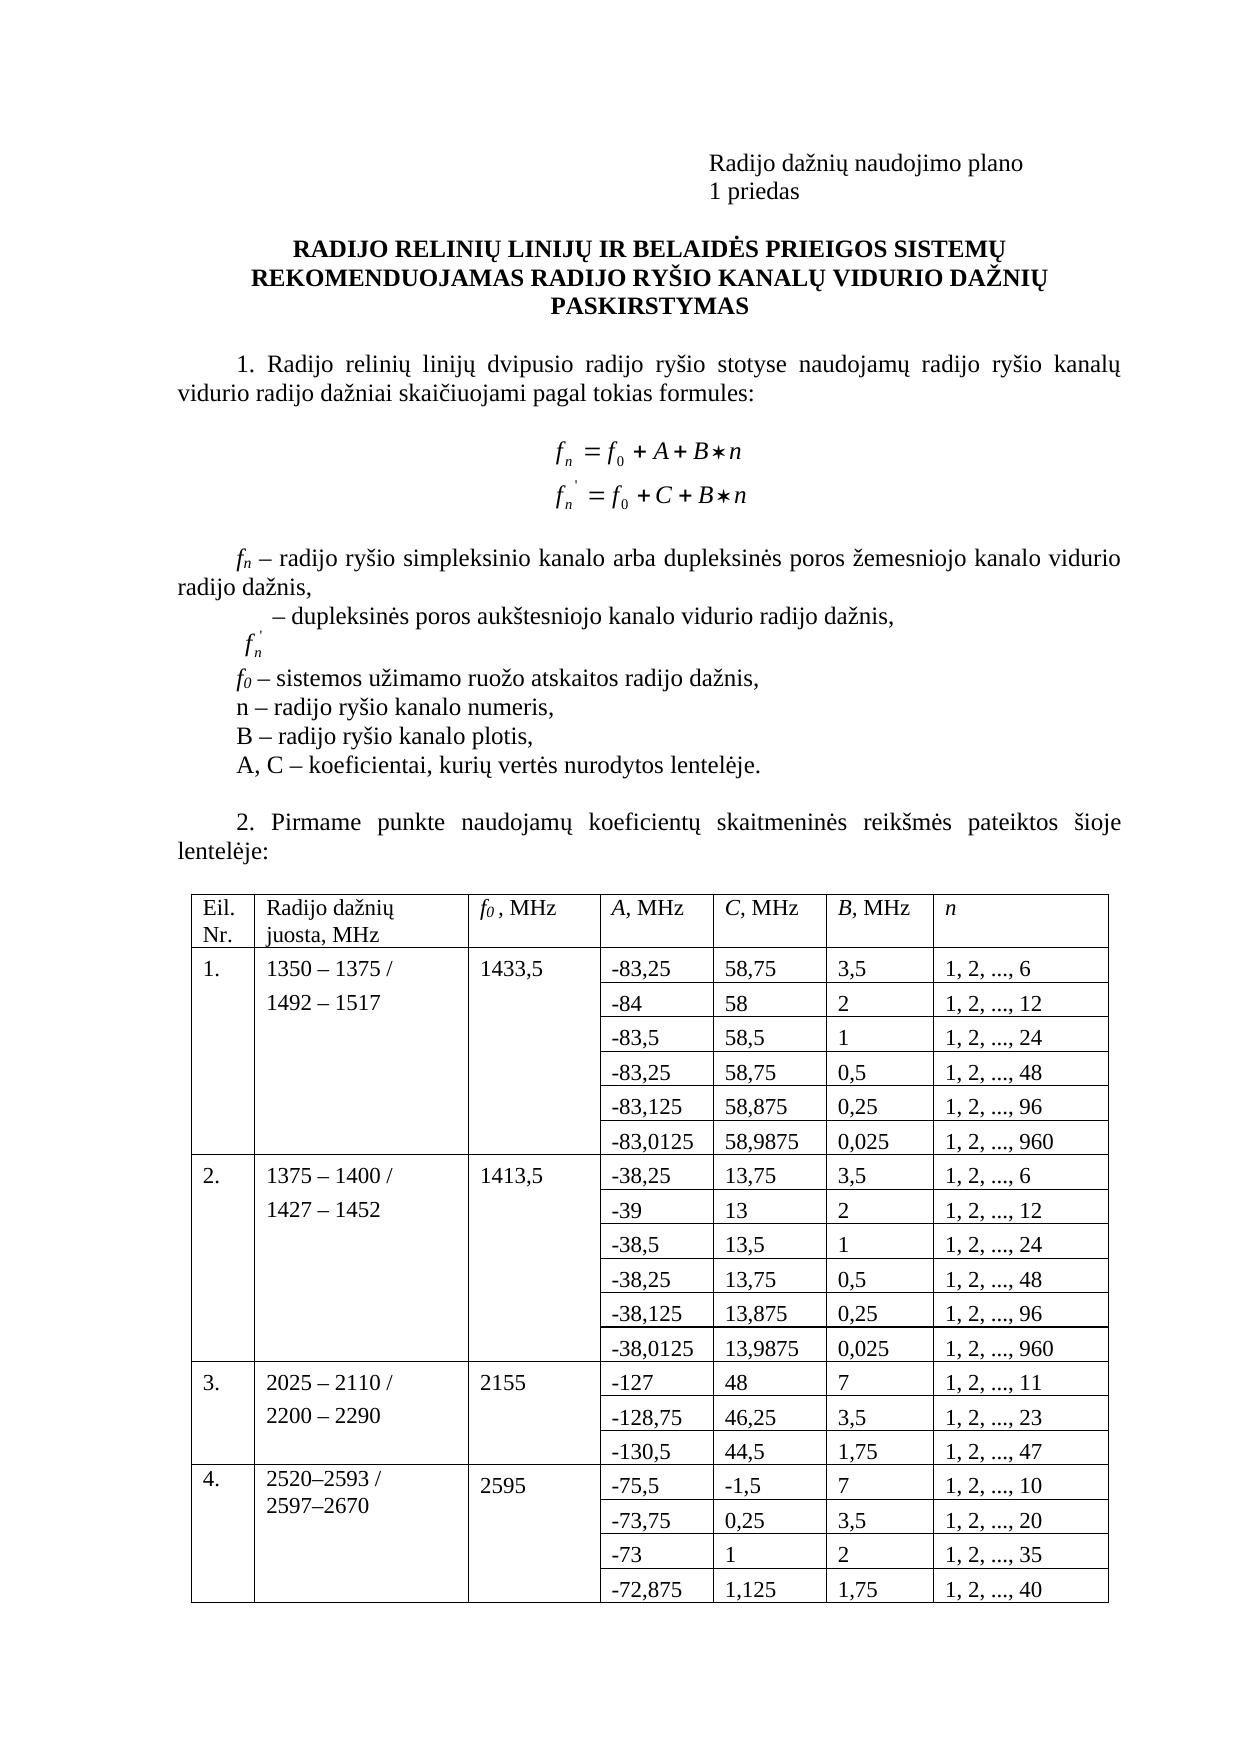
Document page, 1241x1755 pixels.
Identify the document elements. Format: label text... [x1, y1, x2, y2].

table_header n [934, 895, 1108, 947]
table_cell 13,5 [714, 1224, 826, 1257]
table_cell 13,875 [714, 1293, 826, 1326]
text f‘n – dupleksinės poros aukštesniojo kanalo vidurio radijo dažnis, [177, 601, 1122, 663]
table_cell -72,875 [601, 1569, 713, 1602]
table_cell 58,5 [714, 1017, 826, 1051]
table_cell 1, 2, ..., 96 [934, 1086, 1108, 1119]
table_cell 3,5 [827, 1155, 933, 1188]
table_cell 4. [192, 1465, 254, 1602]
table_cell 0,5 [827, 1052, 933, 1085]
table_cell 44,5 [714, 1431, 826, 1464]
table_cell -73 [601, 1534, 713, 1568]
table_cell 1, 2, ..., 48 [934, 1259, 1108, 1292]
table_cell 2 [827, 1534, 933, 1568]
table_cell 1, 2, ..., 35 [934, 1534, 1108, 1568]
table_cell -127 [601, 1362, 713, 1395]
table_cell 0,25 [827, 1086, 933, 1119]
table_cell 1, 2, ..., 10 [934, 1465, 1108, 1499]
text 1 priedas [177, 176, 1122, 205]
table_cell 1, 2, ..., 24 [934, 1224, 1108, 1257]
table_cell 1, 2, ..., 23 [934, 1396, 1108, 1430]
table_cell 1,75 [827, 1431, 933, 1464]
table_cell 13,75 [714, 1259, 826, 1292]
table_cell -83,25 [601, 948, 713, 982]
table_cell 3,5 [827, 1396, 933, 1430]
table_cell 1, 2, ..., 20 [934, 1500, 1108, 1533]
table_cell -39 [601, 1190, 713, 1223]
table_cell 1, 2, ..., 6 [934, 1155, 1108, 1188]
table_cell 1375 – 1400 / 1427 – 1452 [255, 1155, 468, 1361]
table_cell 13,75 [714, 1155, 826, 1188]
table_header B, MHz [827, 895, 933, 947]
table_header Radijo dažnių juosta, MHz [255, 895, 468, 947]
table_cell 2 [827, 1190, 933, 1223]
table_cell 2595 [469, 1465, 600, 1602]
table_cell 1, 2, ..., 960 [934, 1121, 1108, 1154]
table_cell 0,25 [714, 1500, 826, 1533]
table_cell 1, 2, ..., 960 [934, 1328, 1108, 1361]
text B – radijo ryšio kanalo plotis, [177, 721, 1122, 750]
table_cell -38,25 [601, 1155, 713, 1188]
table_cell -75,5 [601, 1465, 713, 1499]
table_cell 0,025 [827, 1121, 933, 1154]
table_cell 1413,5 [469, 1155, 600, 1361]
table_header f0 , MHz [469, 895, 600, 947]
table_cell 2520–2593 / 2597–2670 [255, 1465, 468, 1602]
table_cell 1, 2, ..., 6 [934, 948, 1108, 982]
text f0 – sistemos užimamo ruožo atskaitos radijo dažnis, [177, 663, 1122, 692]
table_cell -128,75 [601, 1396, 713, 1430]
table_cell 0,25 [827, 1293, 933, 1326]
table_cell 3. [192, 1362, 254, 1464]
table_cell 3,5 [827, 1500, 933, 1533]
table_cell 1, 2, ..., 12 [934, 1190, 1108, 1223]
table_cell 1, 2, ..., 48 [934, 1052, 1108, 1085]
table_cell 1. [192, 948, 254, 1154]
text RADIJO RELINIŲ LINIJŲ IR BELAIDĖS PRIEIGOS SISTEMŲ REKOMENDUOJAMAS RADIJO RYŠIO KANALŲ VIDURIO DAŽNIŲ PASKIRSTYMAS [177, 234, 1122, 320]
table_header A, MHz [601, 895, 713, 947]
table_cell 13,9875 [714, 1328, 826, 1361]
table_cell 58 [714, 983, 826, 1016]
table_cell 1, 2, ..., 11 [934, 1362, 1108, 1395]
table_cell 1 [827, 1017, 933, 1051]
table_cell 1 [827, 1224, 933, 1257]
table_cell 0,5 [827, 1259, 933, 1292]
table_header Eil. Nr. [192, 895, 254, 947]
text fn – radijo ryšio simpleksinio kanalo arba dupleksinės poros žemesniojo kanalo vidurio radijo dažnis, [177, 543, 1122, 601]
table_cell 2025 – 2110 / 2200 – 2290 [255, 1362, 468, 1464]
table_cell 48 [714, 1362, 826, 1395]
table_cell 1, 2, ..., 40 [934, 1569, 1108, 1602]
text n – radijo ryšio kanalo numeris, [177, 692, 1122, 721]
text 1. Radijo relinių linijų dvipusio radijo ryšio stotyse naudojamų radijo ryšio kanalų vidurio radijo dažniai skaičiuojami pagal tokias formules: [177, 349, 1122, 406]
table_cell -84 [601, 983, 713, 1016]
table_cell 1, 2, ..., 12 [934, 983, 1108, 1016]
table_cell 1, 2, ..., 96 [934, 1293, 1108, 1326]
table_cell 58,875 [714, 1086, 826, 1119]
table_cell -38,5 [601, 1224, 713, 1257]
table_cell -83,125 [601, 1086, 713, 1119]
table_cell -83,5 [601, 1017, 713, 1051]
table_cell 58,75 [714, 1052, 826, 1085]
table_cell 1,125 [714, 1569, 826, 1602]
text Radijo dažnių naudojimo plano [177, 148, 1122, 176]
table_cell 1, 2, ..., 47 [934, 1431, 1108, 1464]
table_cell -38,25 [601, 1259, 713, 1292]
table_header C, MHz [714, 895, 826, 947]
table_cell -130,5 [601, 1431, 713, 1464]
table_cell 7 [827, 1465, 933, 1499]
table_cell -38,125 [601, 1293, 713, 1326]
table_cell -83,0125 [601, 1121, 713, 1154]
table_cell -1,5 [714, 1465, 826, 1499]
table_cell -38,0125 [601, 1328, 713, 1361]
table_cell 3,5 [827, 948, 933, 982]
table_cell 1,75 [827, 1569, 933, 1602]
table_cell 1 [714, 1534, 826, 1568]
table_cell -83,25 [601, 1052, 713, 1085]
table_cell 58,75 [714, 948, 826, 982]
table_cell 1, 2, ..., 24 [934, 1017, 1108, 1051]
table_cell 2. [192, 1155, 254, 1361]
table_cell 1350 – 1375 / 1492 – 1517 [255, 948, 468, 1154]
table_cell -73,75 [601, 1500, 713, 1533]
text 2. Pirmame punkte naudojamų koeficientų skaitmeninės reikšmės pateiktos šioje lentelėje: [177, 807, 1122, 865]
table_cell 13 [714, 1190, 826, 1223]
table_cell 7 [827, 1362, 933, 1395]
text A, C – koeficientai, kurių vertės nurodytos lentelėje. [177, 750, 1122, 778]
table_cell 46,25 [714, 1396, 826, 1430]
table_cell 1433,5 [469, 948, 600, 1154]
table_cell 2 [827, 983, 933, 1016]
table_cell 2155 [469, 1362, 600, 1464]
table_cell 58,9875 [714, 1121, 826, 1154]
table_cell 0,025 [827, 1328, 933, 1361]
